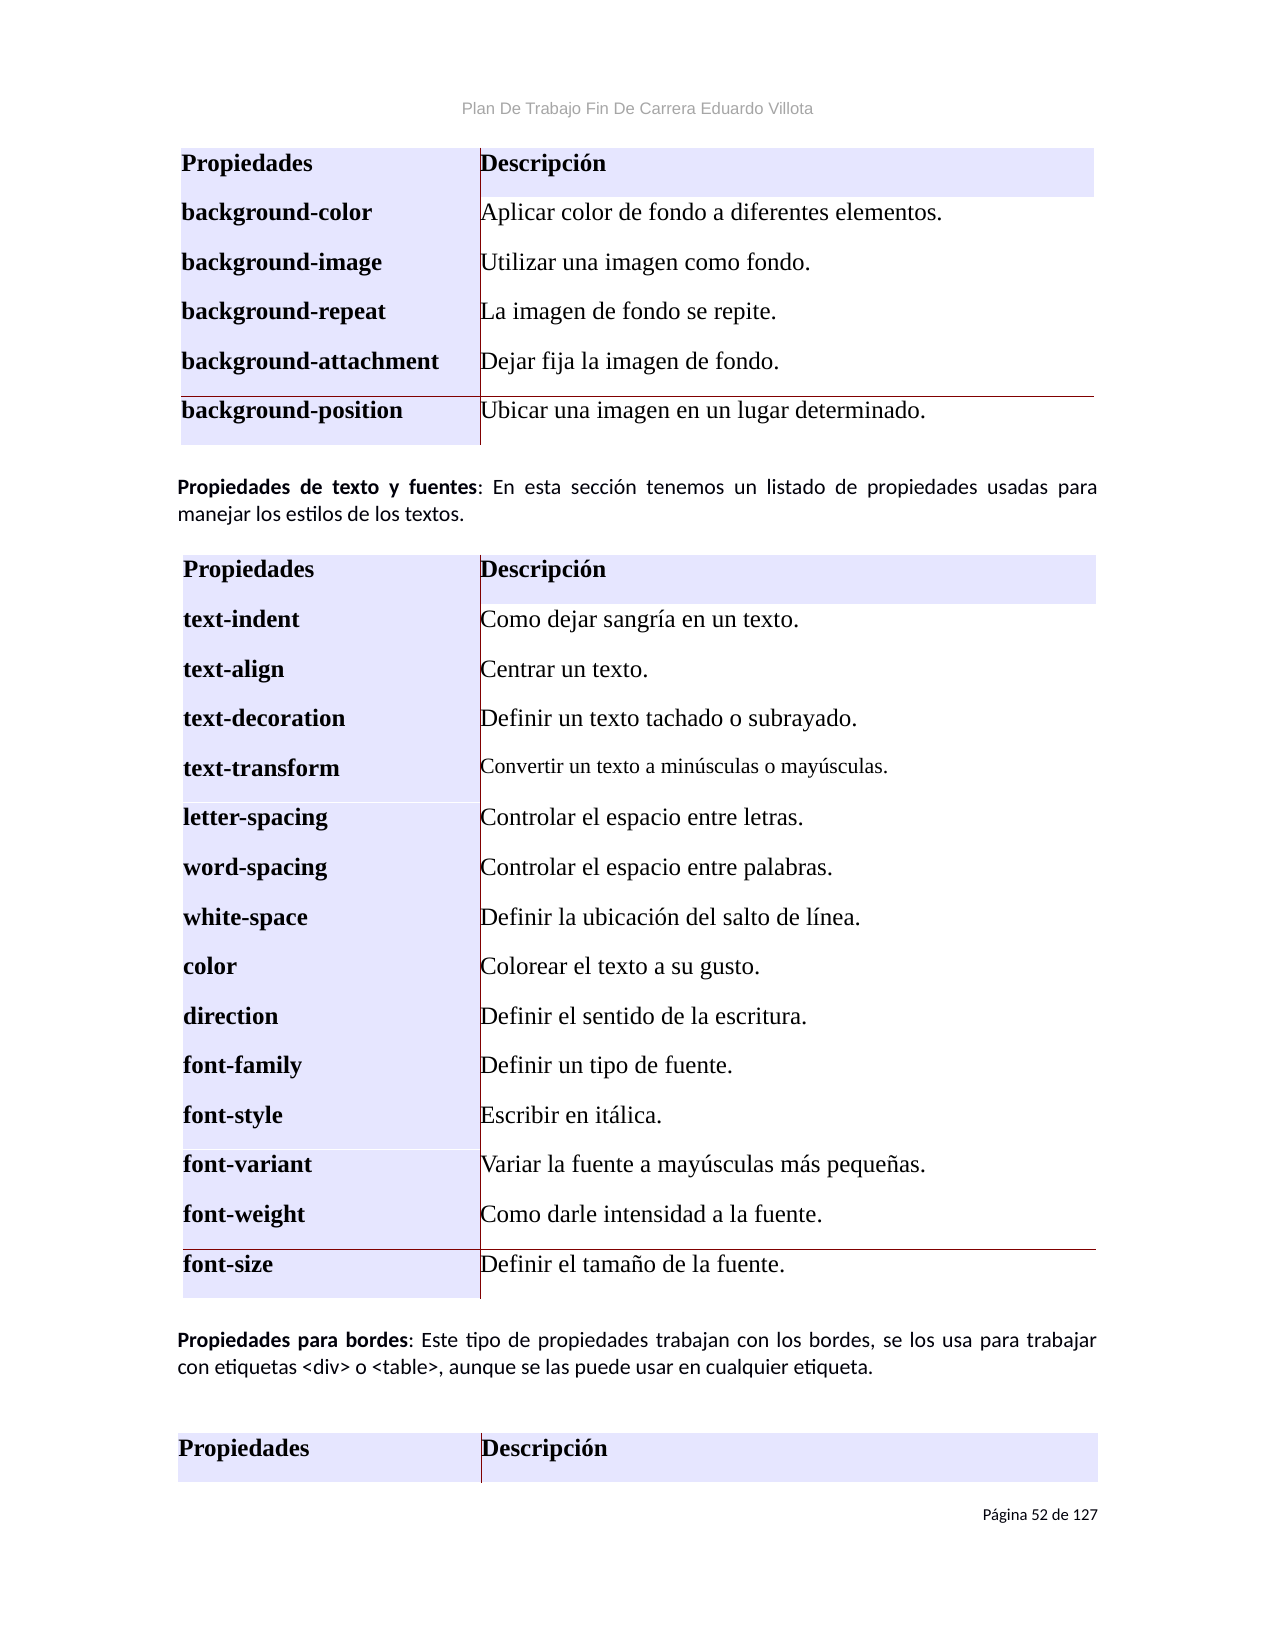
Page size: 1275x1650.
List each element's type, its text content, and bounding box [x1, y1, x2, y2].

table_cell Definir un texto tachado o subrayado. [481, 703, 1096, 753]
table_cell font-family [183, 1050, 480, 1100]
table_cell Definir el tamaño de la fuente. [481, 1250, 1096, 1298]
table_cell Escribir en itálica. [481, 1100, 1096, 1149]
table_cell text-transform [183, 753, 480, 802]
table_cell Controlar el espacio entre letras. [481, 803, 1096, 852]
table_cell white-space [183, 902, 480, 951]
table_cell font-weight [183, 1199, 480, 1249]
table_cell Convertir un texto a minúsculas o mayúsculas. [481, 753, 1096, 802]
table_cell Definir un tipo de fuente. [481, 1050, 1096, 1100]
table_header Propiedades [181, 148, 480, 197]
table_header Propiedades [178, 1433, 481, 1482]
table_cell text-decoration [183, 703, 480, 753]
table_cell Controlar el espacio entre palabras. [481, 852, 1096, 902]
table_header Propiedades [183, 555, 480, 604]
table_cell Utilizar una imagen como fondo. [481, 247, 1094, 296]
table_cell letter-spacing [183, 803, 480, 852]
table_header Descripción [482, 1433, 1098, 1482]
table_cell background-repeat [181, 296, 480, 346]
table_cell color [183, 951, 480, 1001]
text Propiedades de texto y fuentes: En esta sección tenemos un listado de propiedades usadas para manejar los estilos de los textos. [177, 473, 1098, 527]
table_cell Definir el sentido de la escritura. [481, 1001, 1096, 1050]
table_cell direction [183, 1001, 480, 1050]
table_cell font-style [183, 1100, 480, 1149]
table_cell Centrar un texto. [481, 654, 1096, 703]
table_cell Variar la fuente a mayúsculas más pequeñas. [481, 1150, 1096, 1199]
text Propiedades para bordes: Este tipo de propiedades trabajan con los bordes, se los usa para trabajar con etiquetas <div> o <table>, aunque se las puede usar en cualquier etiqueta. [177, 1326, 1098, 1380]
table_cell text-align [183, 654, 480, 703]
table_cell Ubicar una imagen en un lugar determinado. [481, 397, 1094, 445]
table_cell Dejar fija la imagen de fondo. [481, 346, 1094, 396]
table_cell word-spacing [183, 852, 480, 902]
table_cell La imagen de fondo se repite. [481, 296, 1094, 346]
table_cell Aplicar color de fondo a diferentes elementos. [481, 197, 1094, 247]
table_cell background-image [181, 247, 480, 296]
table_cell font-size [183, 1250, 480, 1298]
table_cell Colorear el texto a su gusto. [481, 951, 1096, 1001]
table_cell Como dejar sangría en un texto. [481, 604, 1096, 654]
table_cell Como darle intensidad a la fuente. [481, 1199, 1096, 1249]
table_cell background-attachment [181, 346, 480, 396]
table_cell Definir la ubicación del salto de línea. [481, 902, 1096, 951]
table_cell font-variant [183, 1150, 480, 1199]
table_cell background-color [181, 197, 480, 247]
table_header Descripción [481, 555, 1096, 604]
table_header Descripción [481, 148, 1094, 197]
table_cell background-position [181, 397, 480, 445]
table_cell text-indent [183, 604, 480, 654]
